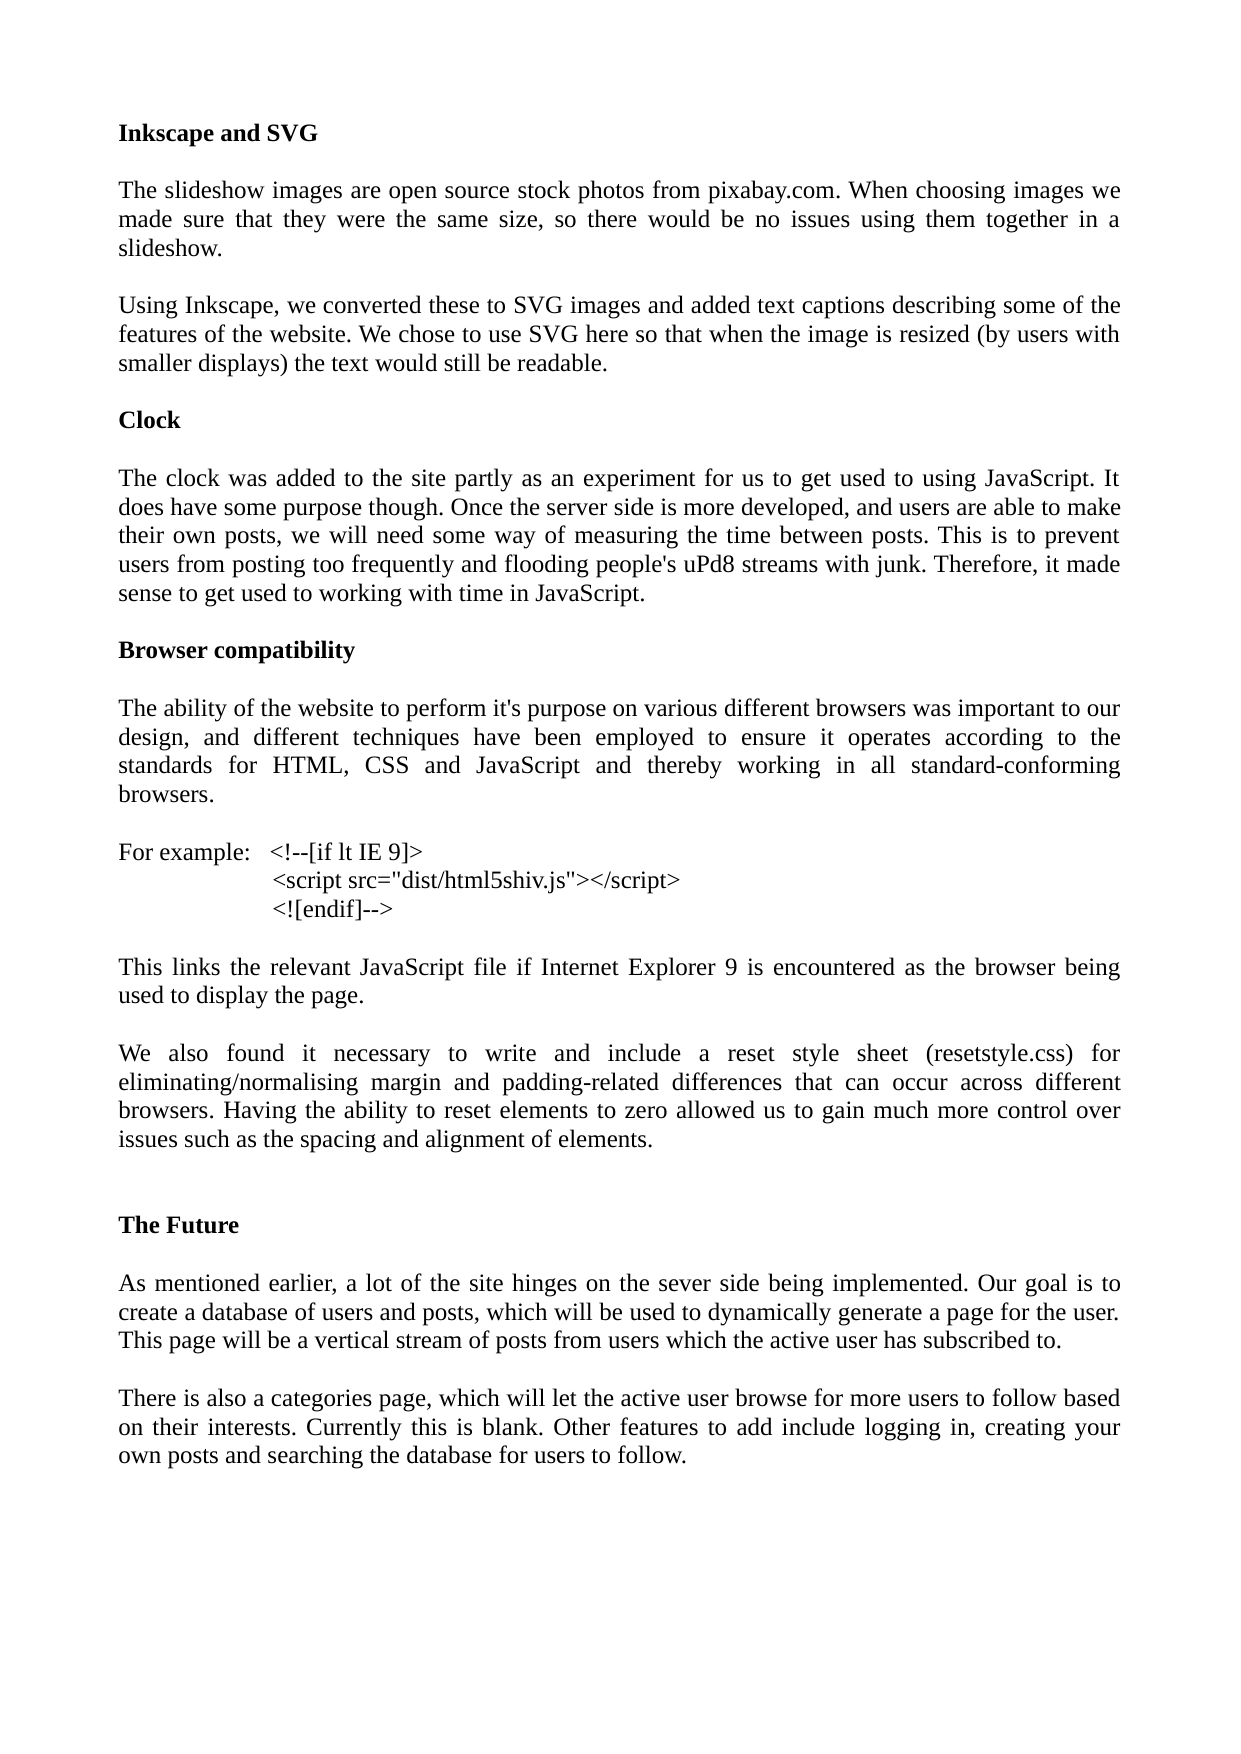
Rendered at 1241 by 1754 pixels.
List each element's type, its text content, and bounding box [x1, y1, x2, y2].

text As mentioned earlier, a lot of the site hinges on the sever side being implemented. Our goal is to create a database of users and posts, which will be used to dynamically generate a page for the user. This page will be a vertical stream of posts from users which the active user has subscribed to. [118, 1268, 1122, 1354]
text We also found it necessary to write and include a reset style sheet (resetstyle.css) for eliminating/normalising margin and padding-related differences that can occur across different browsers. Having the ability to reset elements to zero allowed us to gain much more control over issues such as the spacing and alignment of elements. [118, 1038, 1122, 1153]
text <![endif]--> [118, 894, 1122, 923]
text The slideshow images are open source stock photos from pixabay.com. When choosing images we made sure that they were the same size, so there would be no issues using them together in a slideshow. [118, 176, 1122, 262]
text Inkscape and SVG [118, 118, 1122, 147]
text Browser compatibility [118, 636, 1122, 664]
text Using Inkscape, we converted these to SVG images and added text captions describing some of the features of the website. We chose to use SVG here so that when the image is resized (by users with smaller displays) the text would still be readable. [118, 291, 1122, 377]
text Clock [118, 406, 1122, 434]
text The clock was added to the site partly as an experiment for us to get used to using JavaScript. It does have some purpose though. Once the server side is more developed, and users are able to make their own posts, we will need some way of measuring the time between posts. This is to prevent users from posting too frequently and flooding people's uPd8 streams with junk. Therefore, it made sense to get used to working with time in JavaScript. [118, 463, 1122, 607]
text The Future [118, 1211, 1122, 1239]
text The ability of the website to perform it's purpose on various different browsers was important to our design, and different techniques have been employed to ensure it operates according to the standards for HTML, CSS and JavaScript and thereby working in all standard-conforming browsers. [118, 693, 1122, 808]
text There is also a categories page, which will let the active user browse for more users to follow based on their interests. Currently this is blank. Other features to add include logging in, creating your own posts and searching the database for users to follow. [118, 1383, 1122, 1469]
text This links the relevant JavaScript file if Internet Explorer 9 is encountered as the browser being used to display the page. [118, 952, 1122, 1009]
text <script src="dist/html5shiv.js"></script> [118, 866, 1122, 894]
text For example: <!--[if lt IE 9]> [118, 837, 1122, 866]
